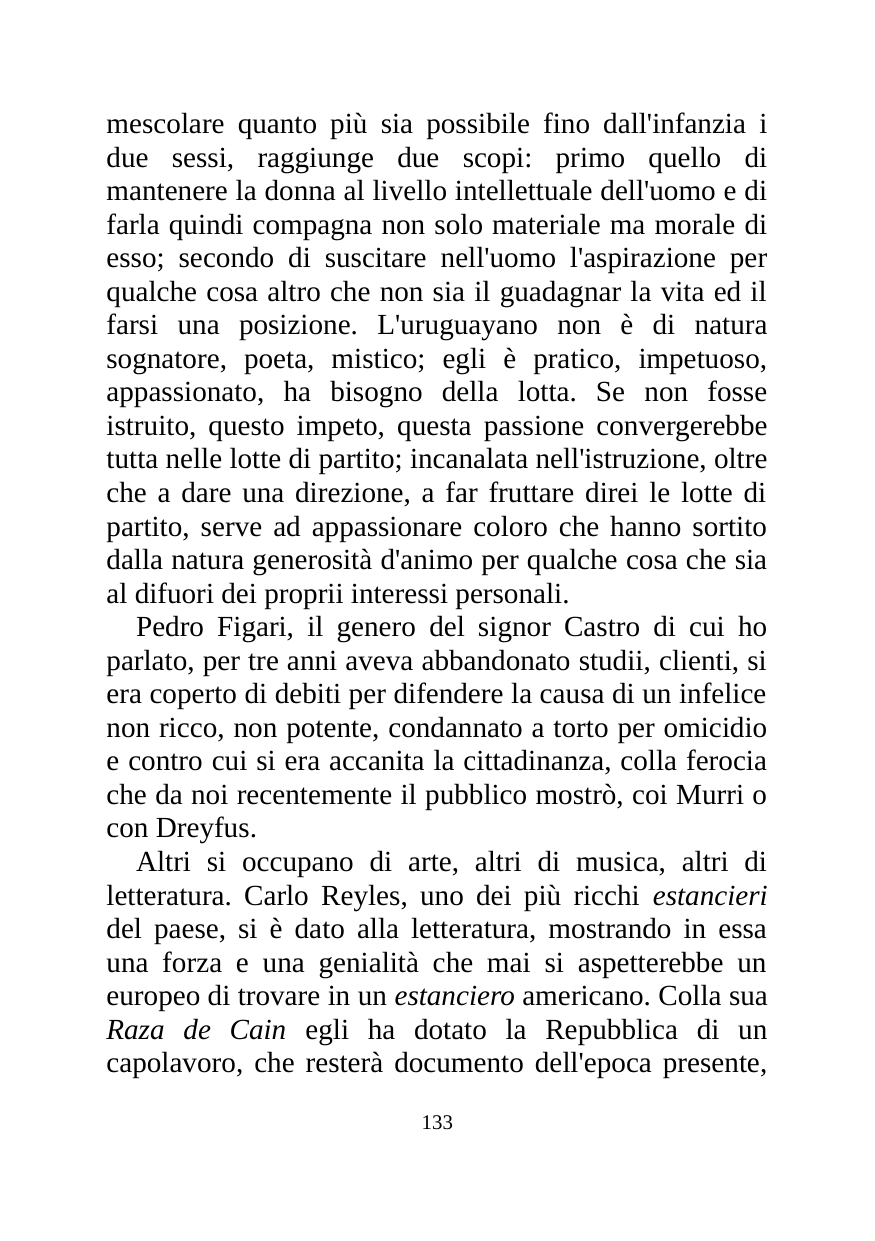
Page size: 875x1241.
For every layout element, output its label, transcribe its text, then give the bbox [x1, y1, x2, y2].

text mescolare quanto più sia possibile fino dall'infanzia i due sessi, raggiunge due scopi: primo quello di mantenere la donna al livello intellettuale dell'uomo e di farla quindi compagna non solo materiale ma morale di esso; secondo di suscitare nell'uomo l'aspirazione per qualche cosa altro che non sia il guadagnar la vita ed il farsi una posizione. L'uruguayano non è di natura sognatore, poeta, mistico; egli è pratico, impetuoso, appassionato, ha bisogno della lotta. Se non fosse istruito, questo impeto, questa passione convergerebbe tutta nelle lotte di partito; incanalata nell'istruzione, oltre che a dare una direzione, a far fruttare direi le lotte di partito, serve ad appassionare coloro che hanno sortito dalla natura generosità d'animo per qualche cosa che sia al difuori dei proprii interessi personali. [106, 106, 768, 609]
text Altri si occupano di arte, altri di musica, altri di letteratura. Carlo Reyles, uno dei più ricchi estancieri del paese, si è dato alla letteratura, mostrando in essa una forza e una genialità che mai si aspetterebbe un europeo di trovare in un estanciero americano. Colla sua Raza de Cain egli ha dotato la Repubblica di un capolavoro, che resterà documento dell'epoca presente, [106, 844, 768, 1079]
text Pedro Figari, il genero del signor Castro di cui ho parlato, per tre anni aveva abbandonato studii, clienti, si era coperto di debiti per difendere la causa di un infelice non ricco, non potente, condannato a torto per omicidio e contro cui si era accanita la cittadinanza, colla ferocia che da noi recentemente il pubblico mostrò, coi Murri o con Dreyfus. [106, 609, 768, 844]
